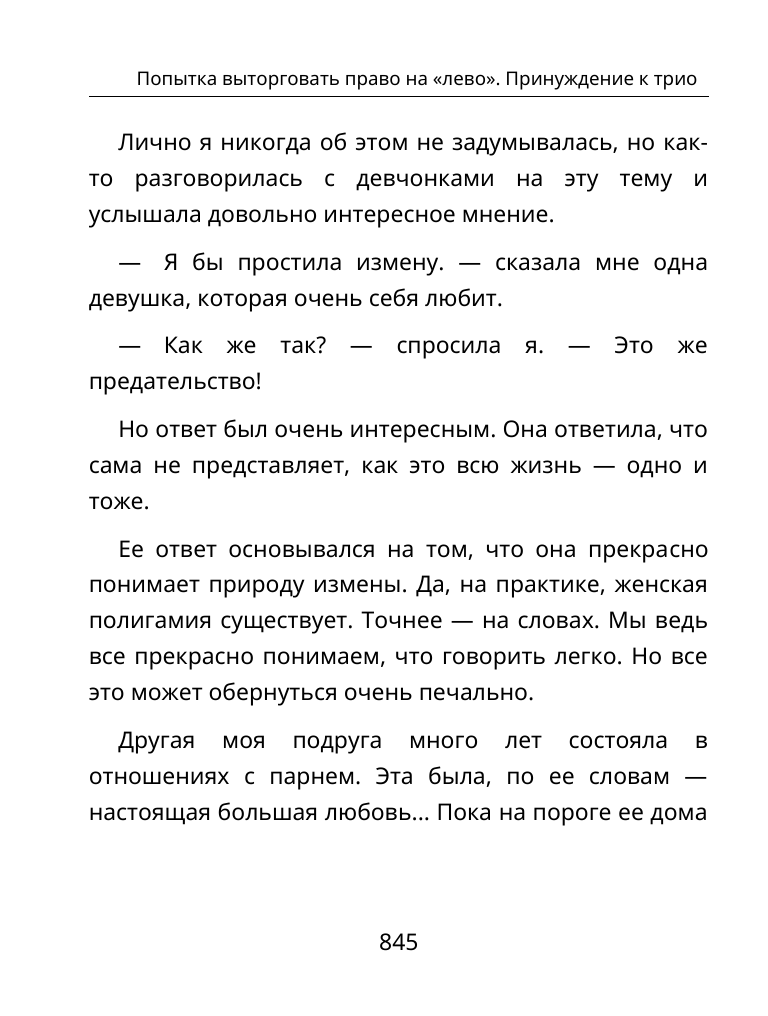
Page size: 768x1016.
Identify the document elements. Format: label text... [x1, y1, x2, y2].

text Ее ответ основывался на том, что она прекра­сно понимает природу измены. Да, на практике, женская полигамия существует. Точнее — на словах. Мы ведь все прекрасно понимаем, что говорить легко. Но все это может обернуться очень печально. [88, 532, 709, 707]
list Как же так? — спросила я. — Это же предательство! [88, 329, 709, 396]
text Но ответ был очень интересным. Она ответила, что сама не представляет, как это всю жизнь — одно и тоже. [88, 413, 709, 516]
text Другая моя подруга много лет состояла в отношениях с парнем. Эта была, по ее словам — настоящая большая любовь... Пока на пороге ее дома [88, 724, 709, 827]
text Лично я никогда об этом не задумывалась, но как-то разговорилась с девчонками на эту тему и услышала довольно интересное мнение. [88, 126, 709, 229]
list Я бы простила измену. — сказала мне одна девушка, которая очень себя любит. [88, 246, 709, 313]
